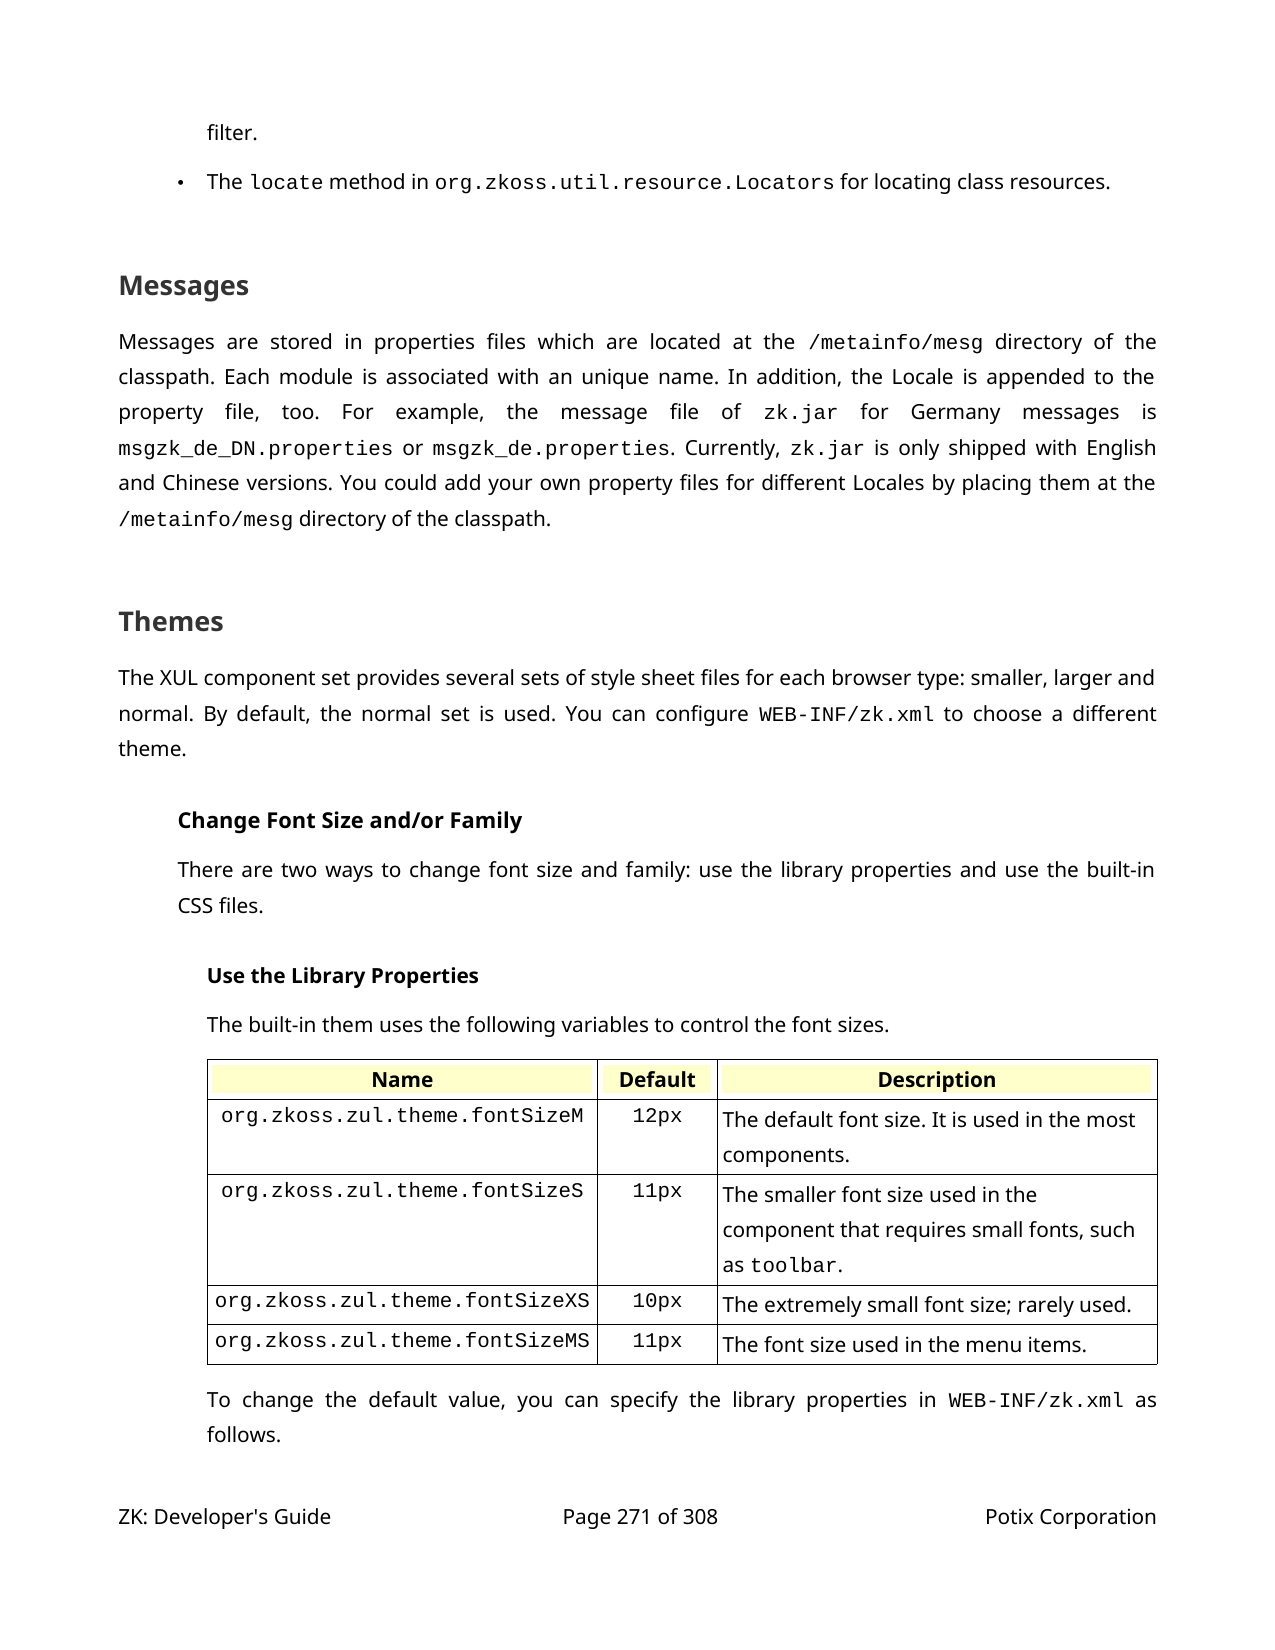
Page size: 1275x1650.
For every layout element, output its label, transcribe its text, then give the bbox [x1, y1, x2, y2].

table_cell org.zkoss.zul.theme.fontSizeMS [208, 1325, 597, 1364]
text Messages are stored in properties files which are located at the /metainfo/mesg directory of the classpath. Each module is associated with an unique name. In addition, the Locale is appended to the property file, too. For example, the message file of zk.jar for Germany messages is msgzk_de_DN.properties or msgzk_de.properties. Currently, zk.jar is only shipped with English and Chinese versions. You could add your own property files for different Locales by placing them at the /metainfo/mesg directory of the classpath. [118, 327, 1157, 532]
list The locate method in org.zkoss.util.resource.Locators for locating class resources. [177, 167, 1157, 196]
subtitle Use the Library Properties [207, 962, 1157, 990]
list filter. [177, 118, 1157, 146]
table_cell The smaller font size used in the component that requires small fonts, such as toolbar. [718, 1175, 1157, 1284]
table_cell org.zkoss.zul.theme.fontSizeXS [208, 1286, 597, 1324]
table_cell org.zkoss.zul.theme.fontSizeS [208, 1175, 597, 1284]
table_cell The extremely small font size; rarely used. [718, 1286, 1157, 1324]
table_header Default [598, 1060, 717, 1099]
subtitle Themes [118, 603, 1157, 640]
table_cell The font size used in the menu items. [718, 1325, 1157, 1364]
text To change the default value, you can specify the library properties in WEB-INF/zk.xml as follows. [207, 1385, 1157, 1449]
table_cell org.zkoss.zul.theme.fontSizeM [208, 1100, 597, 1174]
table_header Name [208, 1060, 597, 1099]
table_cell The default font size. It is used in the most components. [718, 1100, 1157, 1174]
subtitle Change Font Size and/or Family [177, 805, 1157, 835]
text The XUL component set provides several sets of style sheet files for each browser type: smaller, larger and normal. By default, the normal set is used. You can configure WEB-INF/zk.xml to choose a different theme. [118, 663, 1157, 762]
text The built-in them uses the following variables to control the font sizes. [207, 1010, 1157, 1039]
table_cell 12px [598, 1100, 717, 1174]
subtitle Messages [118, 266, 1157, 303]
text There are two ways to change font size and family: use the library properties and use the built-in CSS files. [177, 856, 1157, 919]
table_cell 10px [598, 1286, 717, 1324]
table_cell 11px [598, 1175, 717, 1284]
table_cell 11px [598, 1325, 717, 1364]
table_header Description [718, 1060, 1157, 1099]
